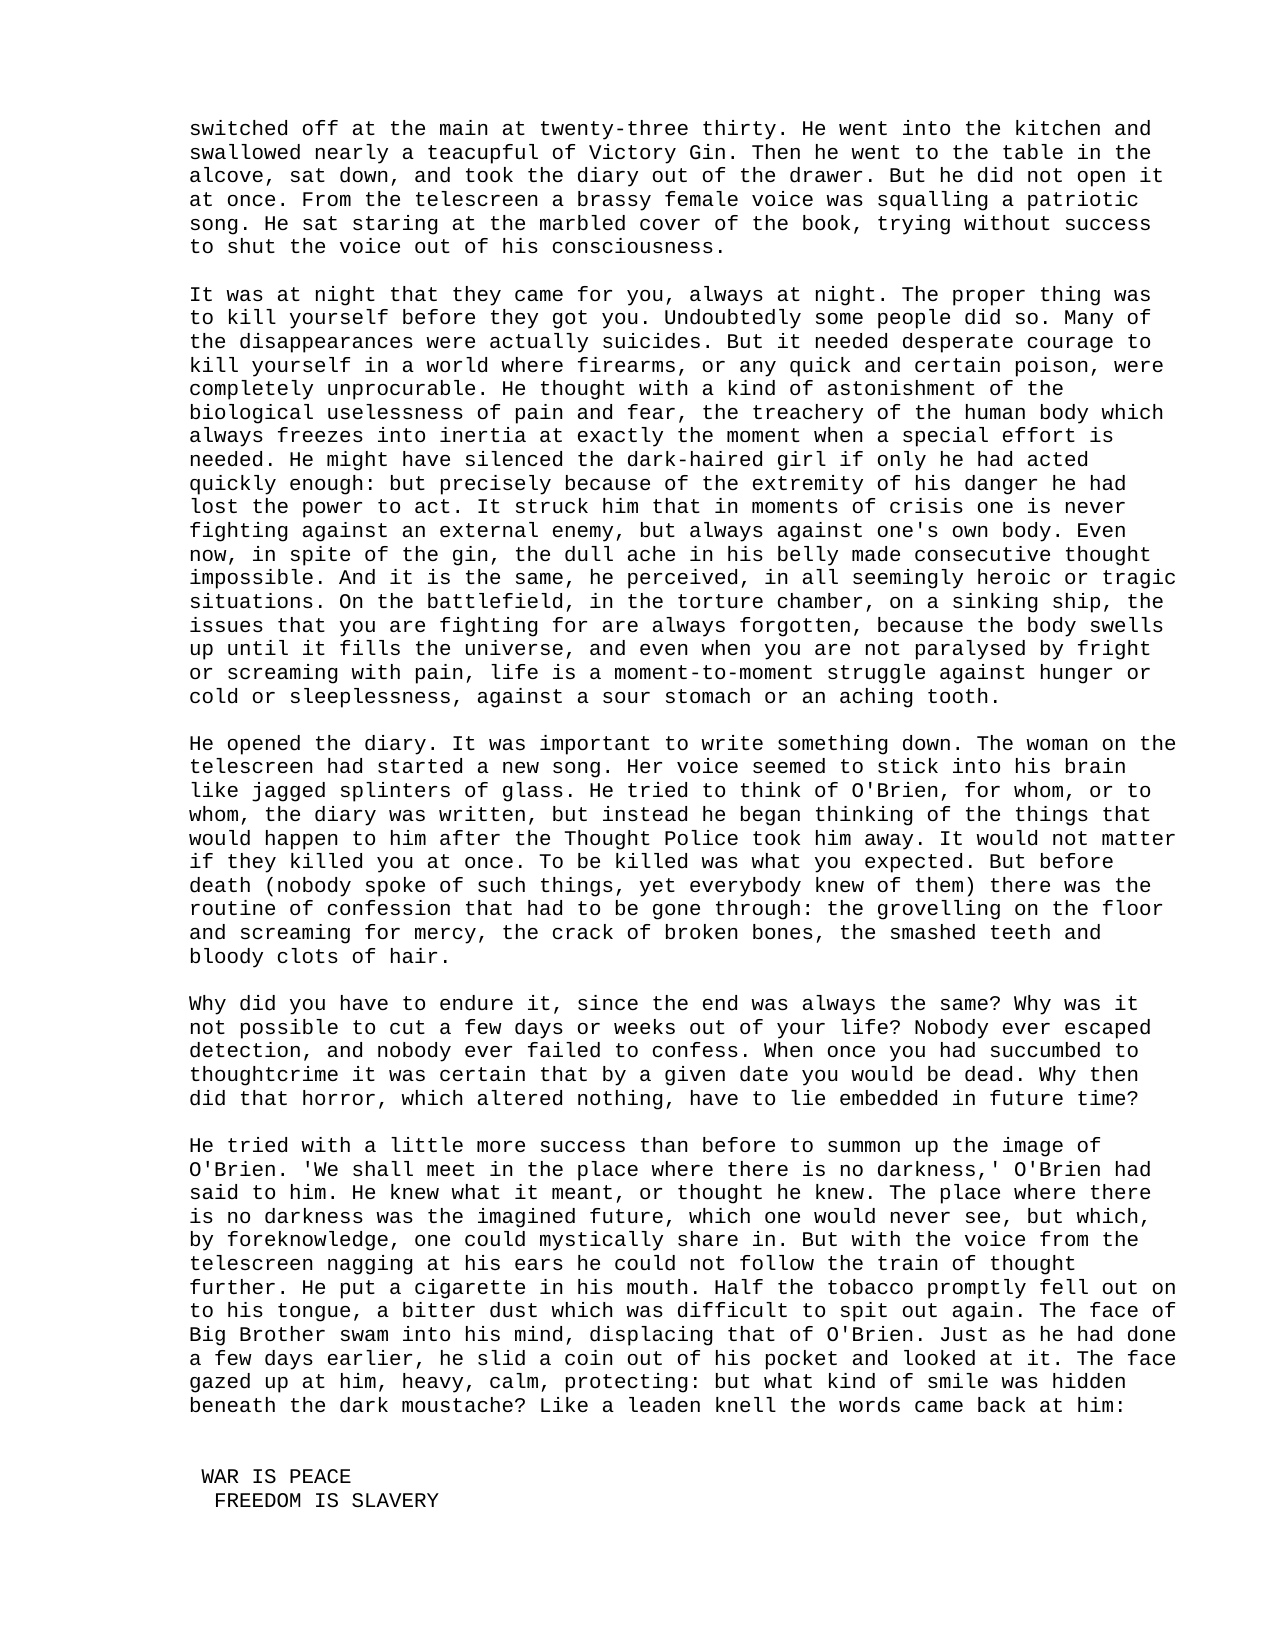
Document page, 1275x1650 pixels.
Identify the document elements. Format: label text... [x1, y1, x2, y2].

text switched off at the main at twenty-three thirty. He went into the kitchen and swallowed nearly a teacupful of Victory Gin. Then he went to the table in the alcove, sat down, and took the diary out of the drawer. But he did not open it at once. From the telescreen a brassy female voice was squalling a patriotic song. He sat staring at the marbled cover of the book, trying without success to shut the voice out of his consciousness. It was at night that they came for you, always at night. The proper thing was to kill yourself before they got you. Undoubtedly some people did so. Many of the disappearances were actually suicides. But it needed desperate courage to kill yourself in a world where firearms, or any quick and certain poison, were completely unprocurable. He thought with a kind of astonishment of the biological uselessness of pain and fear, the treachery of the human body which always freezes into inertia at exactly the moment when a special effort is needed. He might have silenced the dark-haired girl if only he had acted quickly enough: but precisely because of the extremity of his danger he had lost the power to act. It struck him that in moments of crisis one is never fighting against an external enemy, but always against one's own body. Even now, in spite of the gin, the dull ache in his belly made consecutive thought impossible. And it is the same, he perceived, in all seemingly heroic or tragic situations. On the battlefield, in the torture chamber, on a sinking ship, the issues that you are fighting for are always forgotten, because the body swells up until it fills the universe, and even when you are not paralysed by fright or screaming with pain, life is a moment-to-moment struggle against hunger or cold or sleeplessness, against a sour stomach or an aching tooth. He opened the diary. It was important to write something down. The woman on the telescreen had started a new song. Her voice seemed to stick into his brain like jagged splinters of glass. He tried to think of O'Brien, for whom, or to whom, the diary was written, but instead he began thinking of the things that would happen to him after the Thought Police took him away. It would not matter if they killed you at once. To be killed was what you expected. But before death (nobody spoke of such things, yet everybody knew of them) there was the routine of confession that had to be gone through: the grovelling on the floor and screaming for mercy, the crack of broken bones, the smashed teeth and bloody clots of hair. Why did you have to endure it, since the end was always the same? Why was it not possible to cut a few days or weeks out of your life? Nobody ever escaped detection, and nobody ever failed to confess. When once you had succumbed to thoughtcrime it was certain that by a given date you would be dead. Why then did that horror, which altered nothing, have to lie embedded in future time? He tried with a little more success than before to summon up the image of O'Brien. 'We shall meet in the place where there is no darkness,' O'Brien had said to him. He knew what it meant, or thought he knew. The place where there is no darkness was the imagined future, which one would never see, but which, by foreknowledge, one could mystically share in. But with the voice from the telescreen nagging at his ears he could not follow the train of thought further. He put a cigarette in his mouth. Half the tobacco promptly fell out on to his tongue, a bitter dust which was difficult to spit out again. The face of Big Brother swam into his mind, displacing that of O'Brien. Just as he had done a few days earlier, he slid a coin out of his pocket and looked at it. The face gazed up at him, heavy, calm, protecting: but what kind of smile was hidden beneath the dark moustache? Like a leaden knell the words came back at him: WAR IS PEACE FREEDOM IS SLAVERY [189, 118, 1185, 1513]
